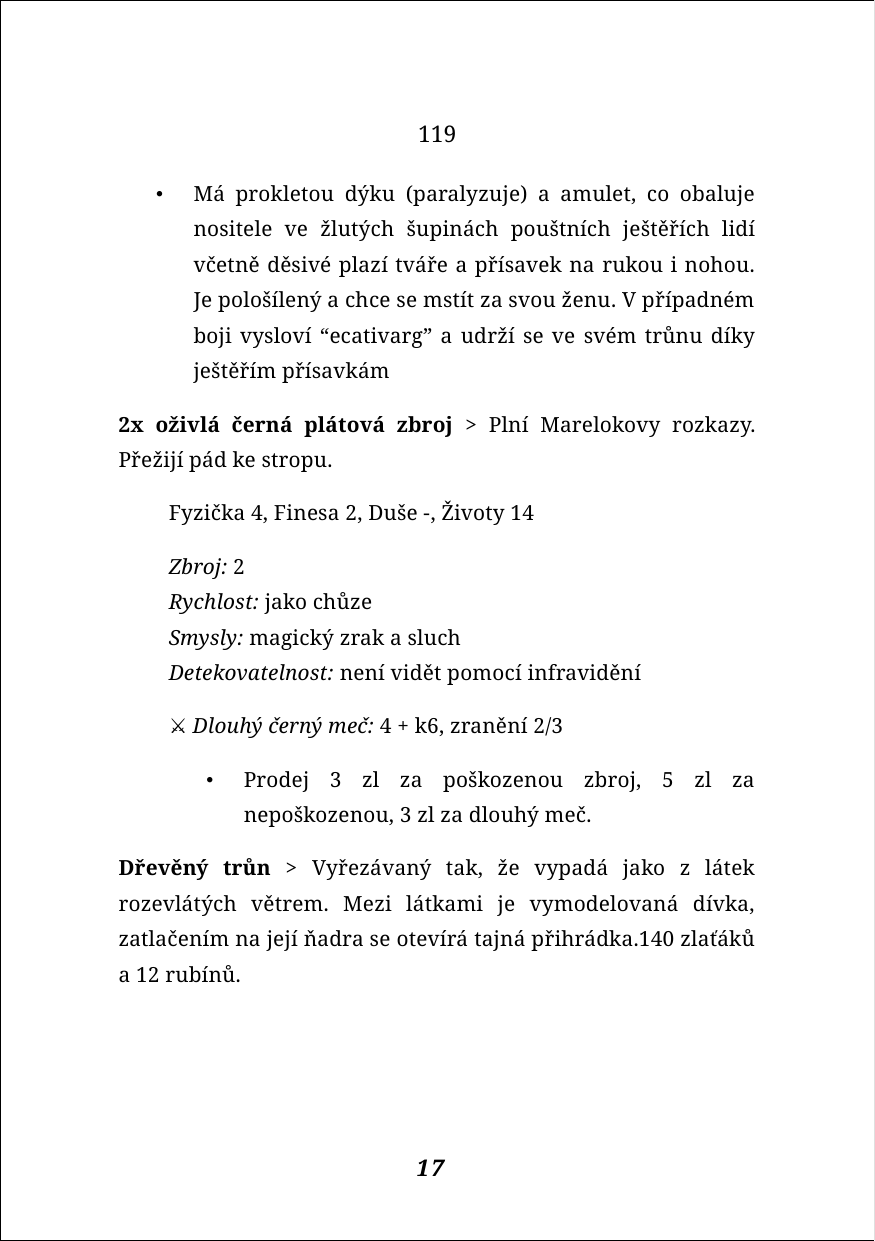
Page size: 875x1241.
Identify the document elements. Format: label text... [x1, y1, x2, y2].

text ⚔ Dlouhý černý meč: 4 + k6, zranění 2/3 [168, 712, 756, 740]
list Prodej 3 zl za poškozenou zbroj, 5 zl za nepoškozenou, 3 zl za dlouhý meč. [206, 765, 756, 829]
text Detekovatelnost: není vidět pomocí infravidění [168, 658, 756, 687]
text Smysly: magický zrak a sluch [168, 623, 756, 651]
text Zbroj: 2 [168, 552, 756, 580]
text Dřevěný trůn > Vyřezávaný tak, že vypadá jako z látek rozevlátých větrem. Mezi látkami je vymodelovaná dívka, zatlačením na její ňadra se otevírá tajná přihrádka.140 zlaťáků a 12 rubínů. [118, 853, 756, 988]
text Fyzička 4, Finesa 2, Duše -, Životy 14 [168, 498, 756, 527]
text 2x oživlá černá plátová zbroj > Plní Marelokovy rozkazy. Přežijí pád ke stropu. [118, 410, 756, 474]
text Rychlost: jako chůze [168, 587, 756, 616]
list Má prokletou dýku (paralyzuje) a amulet, co obaluje nositele ve žlutých šupinách pouštních ještěřích lidí včetně děsivé plazí tváře a přísavek na rukou i nohou. Je pološílený a chce se mstít za svou ženu. V případném boji vysloví “ecativarg” a udrží se ve svém trůnu díky ještěřím přísavkám [156, 179, 756, 385]
